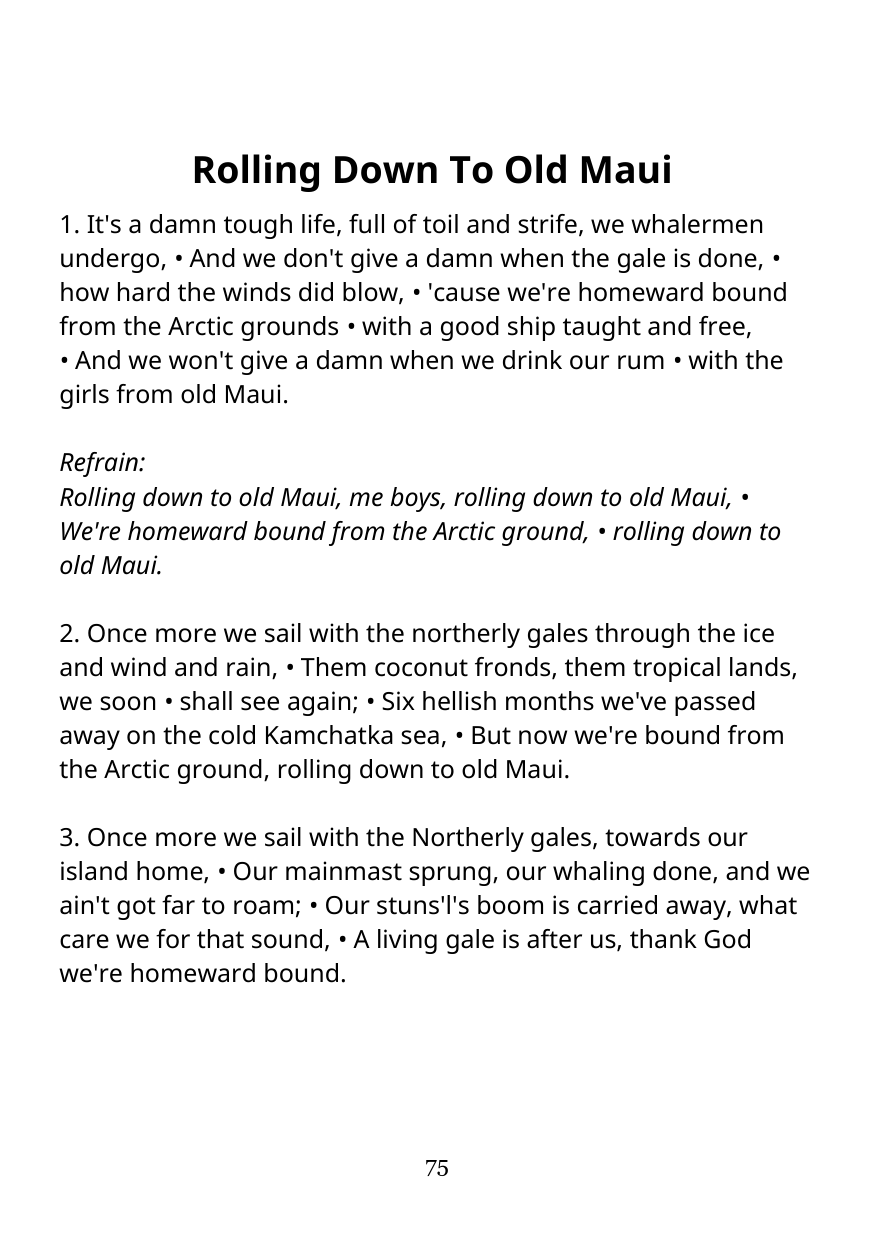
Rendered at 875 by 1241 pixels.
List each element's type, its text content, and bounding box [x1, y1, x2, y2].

text 2. Once more we sail with the northerly gales through the ice and wind and rain, • Them coconut fronds, them tropical lands, we soon • shall see again; • Six hellish months we've passed away on the cold Kamchatka sea, • But now we're bound from the Arctic ground, rolling down to old Maui. [59, 615, 815, 786]
text Rolling down to old Maui, me boys, rolling down to old Maui, • We're homeward bound from the Arctic ground, • rolling down to old Maui. [59, 479, 815, 581]
text Refrain: [59, 445, 815, 479]
text 1. It's a damn tough life, full of toil and strife, we whalermen undergo, • And we don't give a damn when the gale is done, • how hard the winds did blow, • 'cause we're homeward bound from the Arctic grounds • with a good ship taught and free, • And we won't give a damn when we drink our rum • with the girls from old Maui. [59, 207, 815, 411]
subtitle Rolling Down To Old Maui [59, 143, 815, 194]
text 3. Once more we sail with the Northerly gales, towards our island home, • Our mainmast sprung, our whaling done, and we ain't got far to roam; • Our stuns'l's boom is carried away, what care we for that sound, • A living gale is after us, thank God we're homeward bound. [59, 820, 815, 990]
